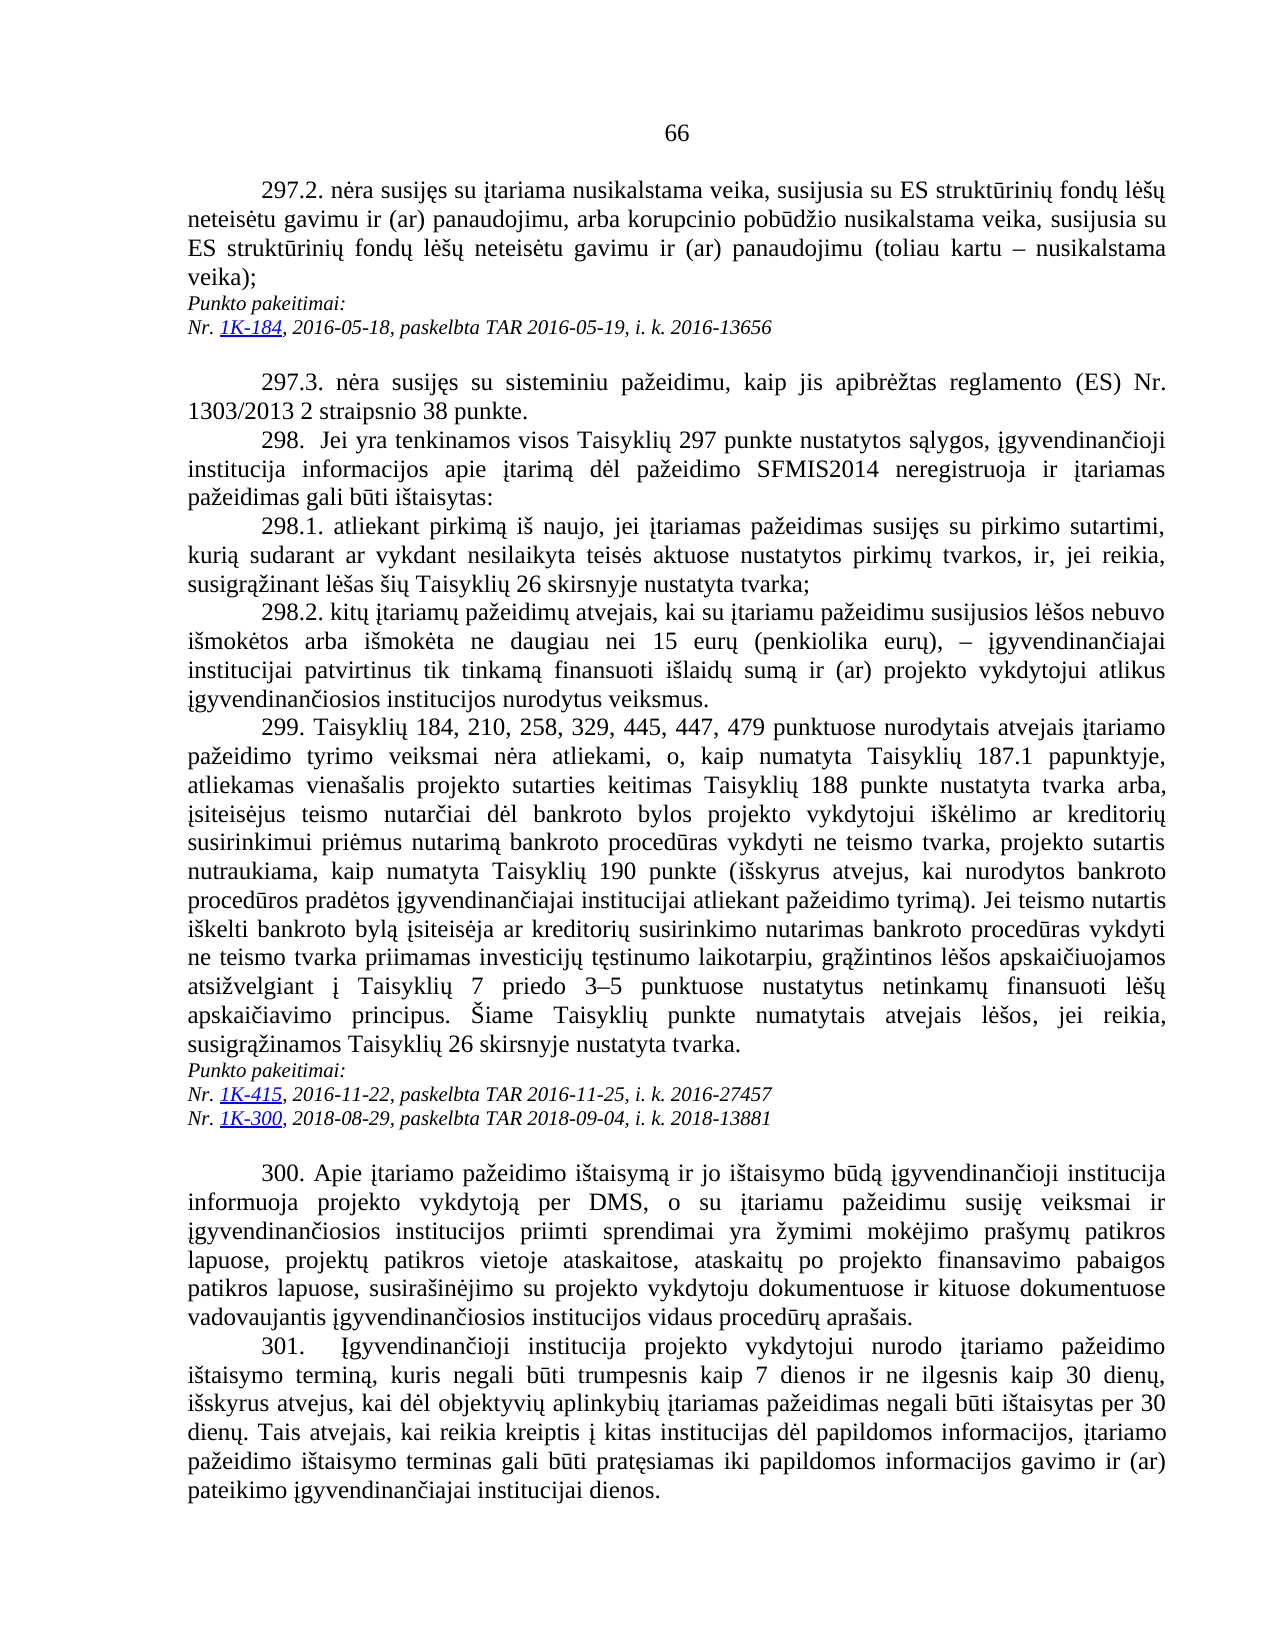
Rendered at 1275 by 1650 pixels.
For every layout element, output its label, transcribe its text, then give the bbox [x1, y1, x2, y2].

text 300. Apie įtariamo pažeidimo ištaisymą ir jo ištaisymo būdą įgyvendinančioji institucija informuoja projekto vykdytoją per DMS, o su įtariamu pažeidimu susiję veiksmai ir įgyvendinančiosios institucijos priimti sprendimai yra žymimi mokėjimo prašymų patikros lapuose, projektų patikros vietoje ataskaitose, ataskaitų po projekto finansavimo pabaigos patikros lapuose, susirašinėjimo su projekto vykdytoju dokumentuose ir kituose dokumentuose vadovaujantis įgyvendinančiosios institucijos vidaus procedūrų aprašais. [187, 1158, 1167, 1331]
text 298.1. atliekant pirkimą iš naujo, jei įtariamas pažeidimas susijęs su pirkimo sutartimi, kurią sudarant ar vykdant nesilaikyta teisės aktuose nustatytos pirkimų tvarkos, ir, jei reikia, susigrąžinant lėšas šių Taisyklių 26 skirsnyje nustatyta tvarka; [187, 511, 1167, 597]
text 299. Taisyklių 184, 210, 258, 329, 445, 447, 479 punktuose nurodytais atvejais įtariamo pažeidimo tyrimo veiksmai nėra atliekami, o, kaip numatyta Taisyklių 187.1 papunktyje, atliekamas vienašalis projekto sutarties keitimas Taisyklių 188 punkte nustatyta tvarka arba, įsiteisėjus teismo nutarčiai dėl bankroto bylos projekto vykdytojui iškėlimo ar kreditorių susirinkimui priėmus nutarimą bankroto procedūras vykdyti ne teismo tvarka, projekto sutartis nutraukiama, kaip numatyta Taisyklių 190 punkte (išskyrus atvejus, kai nurodytos bankroto procedūros pradėtos įgyvendinančiajai institucijai atliekant pažeidimo tyrimą). Jei teismo nutartis iškelti bankroto bylą įsiteisėja ar kreditorių susirinkimo nutarimas bankroto procedūras vykdyti ne teismo tvarka priimamas investicijų tęstinumo laikotarpiu, grąžintinos lėšos apskaičiuojamos atsižvelgiant į Taisyklių 7 priedo 3–5 punktuose nustatytus netinkamų finansuoti lėšų apskaičiavimo principus. Šiame Taisyklių punkte numatytais atvejais lėšos, jei reikia, susigrąžinamos Taisyklių 26 skirsnyje nustatyta tvarka. [187, 712, 1167, 1057]
text Nr. 1K-300, 2018-08-29, paskelbta TAR 2018-09-04, i. k. 2018-13881 [187, 1106, 1167, 1130]
text Punkto pakeitimai: [187, 1057, 1167, 1082]
text 297.3. nėra susijęs su sisteminiu pažeidimu, kaip jis apibrėžtas reglamento (ES) Nr. 1303/2013 2 straipsnio 38 punkte. [187, 367, 1167, 425]
text 298. Jei yra tenkinamos visos Taisyklių 297 punkte nustatytos sąlygos, įgyvendinančioji institucija informacijos apie įtarimą dėl pažeidimo SFMIS2014 neregistruoja ir įtariamas pažeidimas gali būti ištaisytas: [187, 425, 1167, 511]
text Punkto pakeitimai: [187, 291, 1167, 315]
text Nr. 1K-184, 2016-05-18, paskelbta TAR 2016-05-19, i. k. 2016-13656 [187, 315, 1167, 339]
text 297.2. nėra susijęs su įtariama nusikalstama veika, susijusia su ES struktūrinių fondų lėšų neteisėtu gavimu ir (ar) panaudojimu, arba korupcinio pobūdžio nusikalstama veika, susijusia su ES struktūrinių fondų lėšų neteisėtu gavimu ir (ar) panaudojimu (toliau kartu – nusikalstama veika); [187, 176, 1167, 291]
text Nr. 1K-415, 2016-11-22, paskelbta TAR 2016-11-25, i. k. 2016-27457 [187, 1082, 1167, 1106]
text 298.2. kitų įtariamų pažeidimų atvejais, kai su įtariamu pažeidimu susijusios lėšos nebuvo išmokėtos arba išmokėta ne daugiau nei 15 eurų (penkiolika eurų), – įgyvendinančiajai institucijai patvirtinus tik tinkamą finansuoti išlaidų sumą ir (ar) projekto vykdytojui atlikus įgyvendinančiosios institucijos nurodytus veiksmus. [187, 597, 1167, 712]
text 301. Įgyvendinančioji institucija projekto vykdytojui nurodo įtariamo pažeidimo ištaisymo terminą, kuris negali būti trumpesnis kaip 7 dienos ir ne ilgesnis kaip 30 dienų, išskyrus atvejus, kai dėl objektyvių aplinkybių įtariamas pažeidimas negali būti ištaisytas per 30 dienų. Tais atvejais, kai reikia kreiptis į kitas institucijas dėl papildomos informacijos, įtariamo pažeidimo ištaisymo terminas gali būti pratęsiamas iki papildomos informacijos gavimo ir (ar) pateikimo įgyvendinančiajai institucijai dienos. [187, 1331, 1167, 1503]
